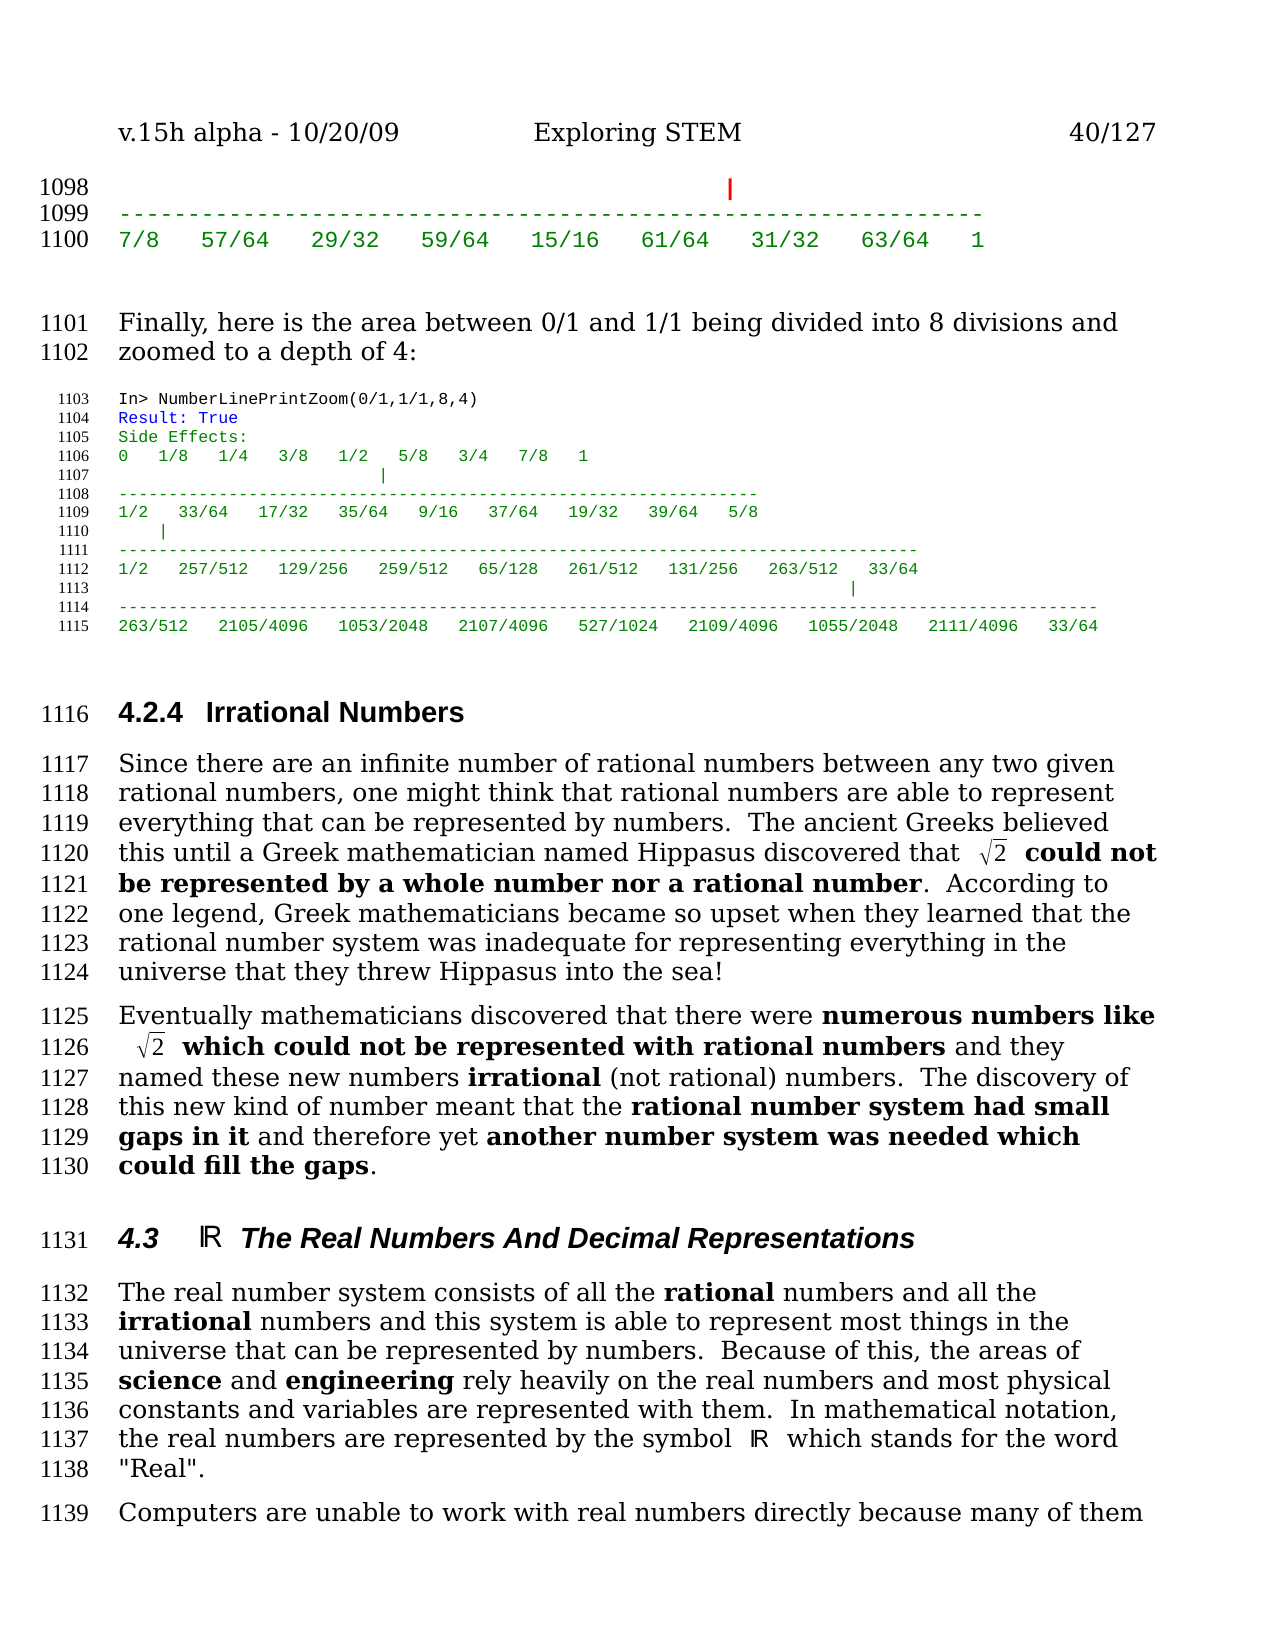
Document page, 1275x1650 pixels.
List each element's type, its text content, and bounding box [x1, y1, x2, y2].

subtitle Irrational Numbers [118, 695, 1157, 728]
text | [118, 579, 1157, 598]
subtitle The Real Numbers And Decimal Representations [118, 1219, 1157, 1257]
text 0 1/8 1/4 3/8 1/2 5/8 3/4 7/8 1 [118, 447, 1157, 466]
text | [118, 466, 1157, 485]
text Finally, here is the area between 0/1 and 1/1 being divided into 8 divisions and zoomed to a depth of 4: [118, 308, 1157, 366]
text Result: True [118, 410, 1157, 429]
text | [118, 177, 1157, 203]
text Since there are an infinite number of rational numbers between any two given rational numbers, one might think that rational numbers are able to represent everything that can be represented by numbers. The ancient Greeks believed this until a Greek mathematician named Hippasus discovered thatcould not be represented by a whole number nor a rational number. According to one legend, Greek mathematicians became so upset when they learned that the rational number system was inadequate for representing everything in the universe that they threw Hippasus into the sea! [118, 749, 1157, 986]
text The real number system consists of all the rational numbers and all the irrational numbers and this system is able to represent most things in the universe that can be represented by numbers. Because of this, the areas of science and engineering rely heavily on the real numbers and most physical constants and variables are represented with them. In mathematical notation, the real numbers are represented by the symbolwhich stands for the word "Real". [118, 1278, 1157, 1483]
text 1/2 257/512 129/256 259/512 65/128 261/512 131/256 263/512 33/64 [118, 561, 1157, 579]
text | [118, 523, 1157, 542]
text -------------------------------------------------------------------------------- [118, 542, 1157, 561]
text 263/512 2105/4096 1053/2048 2107/4096 527/1024 2109/4096 1055/2048 2111/4096 33/64 [118, 617, 1157, 636]
text Side Effects: [118, 429, 1157, 447]
text Eventually mathematicians discovered that there were numerous numbers likewhich could not be represented with rational numbers and they named these new numbers irrational (not rational) numbers. The discovery of this new kind of number meant that the rational number system had small gaps in it and therefore yet another number system was needed which could fill the gaps. [118, 1001, 1157, 1181]
text In> NumberLinePrintZoom(0/1,1/1,8,4) [118, 391, 1157, 410]
text -------------------------------------------------------------------------------------------------- [118, 598, 1157, 617]
text 1/2 33/64 17/32 35/64 9/16 37/64 19/32 39/64 5/8 [118, 504, 1157, 523]
text Computers are unable to work with real numbers directly because many of them [118, 1498, 1157, 1527]
text --------------------------------------------------------------- [118, 203, 1157, 229]
text 7/8 57/64 29/32 59/64 15/16 61/64 31/32 63/64 1 [118, 229, 1157, 254]
text ---------------------------------------------------------------- [118, 485, 1157, 504]
